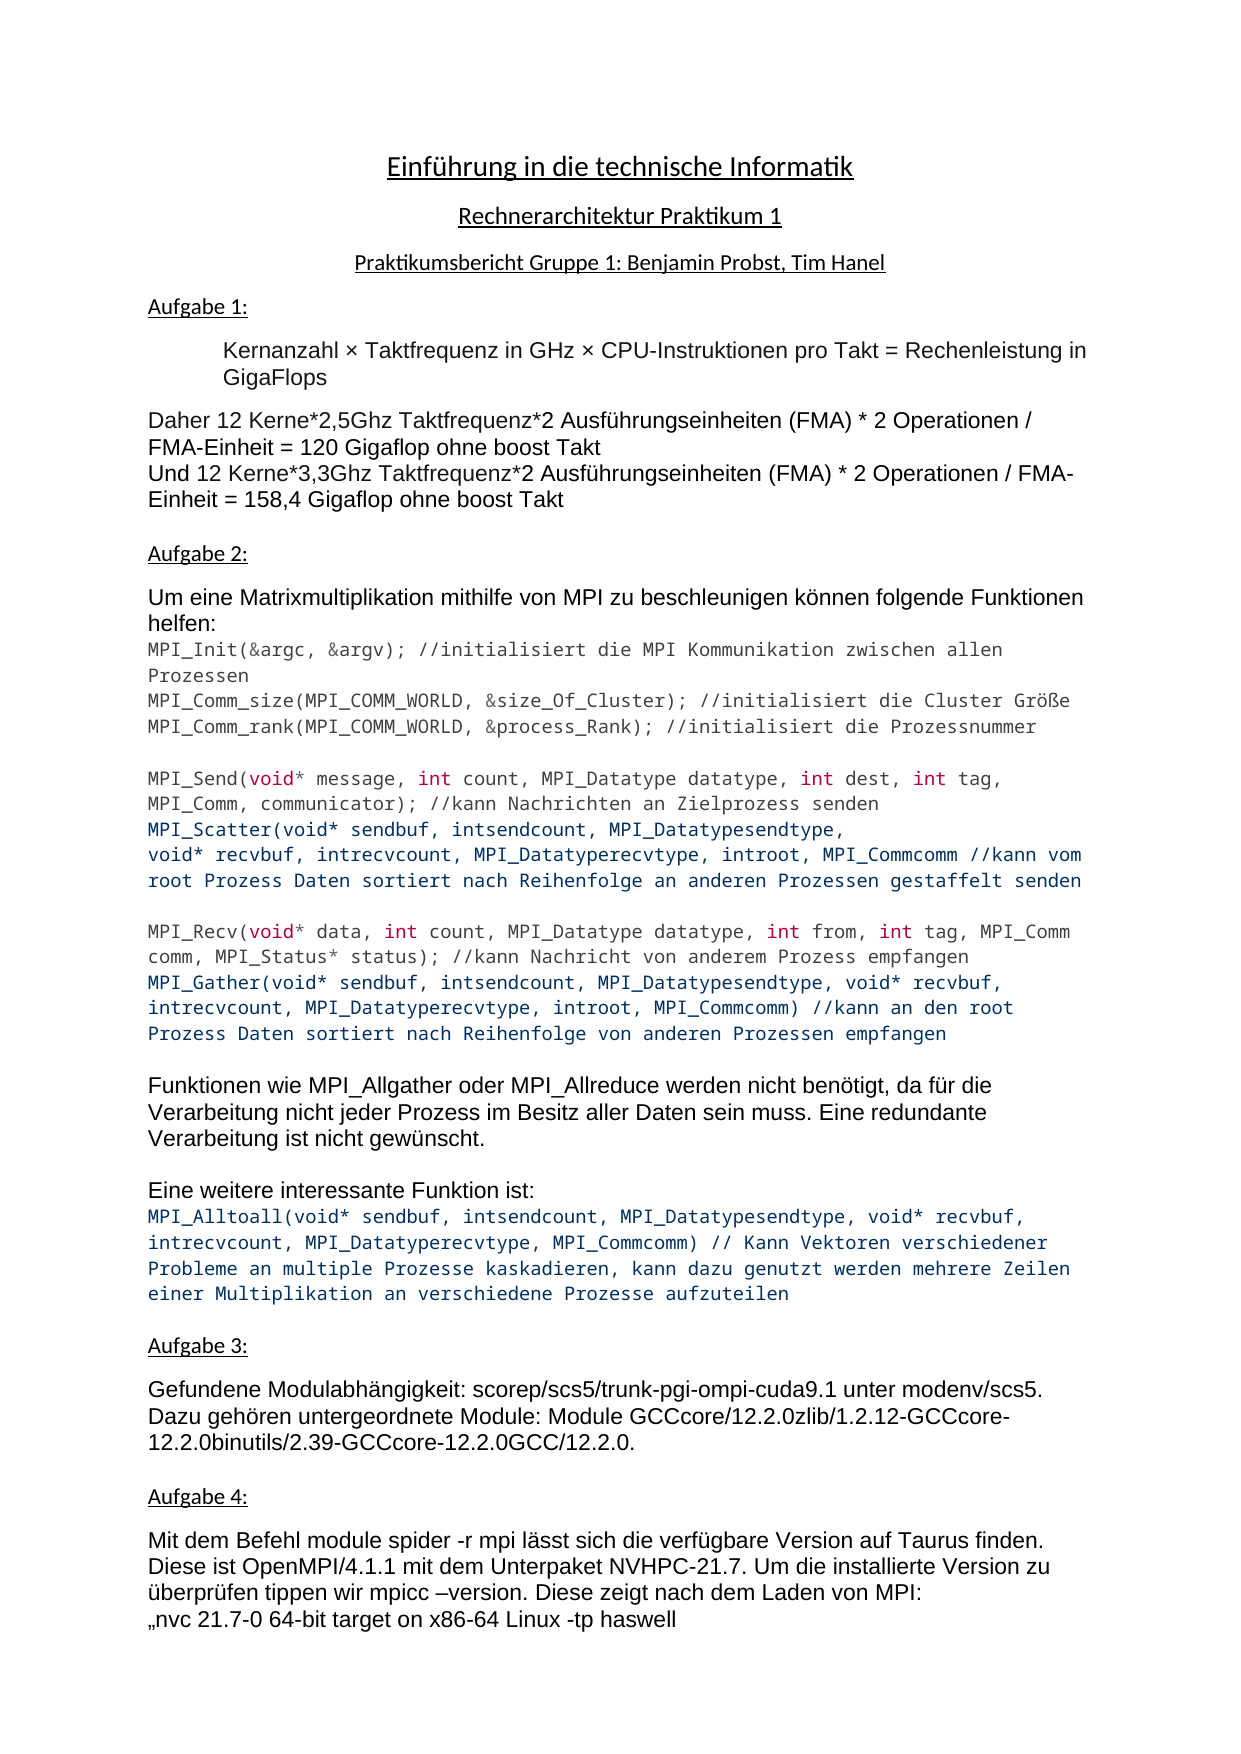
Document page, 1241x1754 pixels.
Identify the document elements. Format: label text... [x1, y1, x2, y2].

text Kernanzahl × Taktfrequenz in GHz × CPU-Instruktionen pro Takt = Rechenleistung in GigaFlops [223, 337, 1093, 390]
text MPI_Send(void* message, int count, MPI_Datatype datatype, int dest, int tag, MPI_Comm, communicator); //kann Nachrichten an Zielprozess senden [148, 765, 1093, 816]
text Aufgabe 4: [148, 1482, 1093, 1510]
text intrecvcount, MPI_Datatyperecvtype, introot, MPI_Commcomm) //kann an den root Prozess Daten sortiert nach Reihenfolge von anderen Prozessen empfangen [148, 995, 1093, 1046]
text MPI_Scatter(void* sendbuf, intsendcount, MPI_Datatypesendtype, [148, 816, 1093, 842]
text Eine weitere interessante Funktion ist: [148, 1177, 1093, 1204]
text void* recvbuf, intrecvcount, MPI_Datatyperecvtype, introot, MPI_Commcomm //kann vom root Prozess Daten sortiert nach Reihenfolge an anderen Prozessen gestaffelt senden [148, 842, 1093, 893]
text Um eine Matrixmultiplikation mithilfe von MPI zu beschleunigen können folgende Funktionen helfen: [148, 584, 1093, 637]
text MPI_Comm_size(MPI_COMM_WORLD, &size_Of_Cluster); //initialisiert die Cluster Größe [148, 688, 1093, 713]
text Funktionen wie MPI_Allgather oder MPI_Allreduce werden nicht benötigt, da für die Verarbeitung nicht jeder Prozess im Besitz aller Daten sein muss. Eine redundante Verarbeitung ist nicht gewünscht. [148, 1072, 1093, 1151]
text Mit dem Befehl module spider -r mpi lässt sich die verfügbare Version auf Taurus finden. Diese ist OpenMPI/4.1.1 mit dem Unterpaket NVHPC-21.7. Um die installierte Version zu überprüfen tippen wir mpicc –version. Diese zeigt nach dem Laden von MPI: [148, 1527, 1093, 1606]
text MPI_Init(&argc, &argv); //initialisiert die MPI Kommunikation zwischen allen Prozessen [148, 637, 1093, 688]
text MPI_Comm_rank(MPI_COMM_WORLD, &process_Rank); //initialisiert die Prozessnummer [148, 713, 1093, 739]
text MPI_Alltoall(void* sendbuf, intsendcount, MPI_Datatypesendtype, void* recvbuf, intrecvcount, MPI_Datatyperecvtype, MPI_Commcomm) // Kann Vektoren verschiedener Probleme an multiple Prozesse kaskadieren, kann dazu genutzt werden mehrere Zeilen einer Multiplikation an verschiedene Prozesse aufzuteilen [148, 1204, 1093, 1306]
text Und 12 Kerne*3,3Ghz Taktfrequenz*2 Ausführungseinheiten (FMA) * 2 Operationen / FMA-Einheit = 158,4 Gigaflop ohne boost Takt [148, 460, 1093, 513]
text Daher 12 Kerne*2,5Ghz Taktfrequenz*2 Ausführungseinheiten (FMA) * 2 Operationen / FMA-Einheit = 120 Gigaflop ohne boost Takt [148, 407, 1093, 460]
text Aufgabe 1: [148, 292, 1093, 321]
text Aufgabe 3: [148, 1331, 1093, 1359]
text Rechnerarchitektur Praktikum 1 [148, 200, 1093, 231]
text Gefundene Modulabhängigkeit: scorep/scs5/trunk-pgi-ompi-cuda9.1 unter modenv/scs5. Dazu gehören untergeordnete Module: Module GCCcore/12.2.0zlib/1.2.12-GCCcore-12.2.0binutils/2.39-GCCcore-12.2.0GCC/12.2.0. [148, 1376, 1093, 1455]
text Aufgabe 2: [148, 539, 1093, 567]
text „nvc 21.7-0 64-bit target on x86-64 Linux -tp haswell [148, 1606, 1093, 1632]
text MPI_Gather(void* sendbuf, intsendcount, MPI_Datatypesendtype, void* recvbuf, [148, 969, 1093, 995]
text Praktikumsbericht Gruppe 1: Benjamin Probst, Tim Hanel [148, 248, 1093, 276]
text Einführung in die technische Informatik [148, 148, 1093, 183]
text MPI_Recv(void* data, int count, MPI_Datatype datatype, int from, int tag, MPI_Comm comm, MPI_Status* status); //kann Nachricht von anderem Prozess empfangen [148, 918, 1093, 969]
